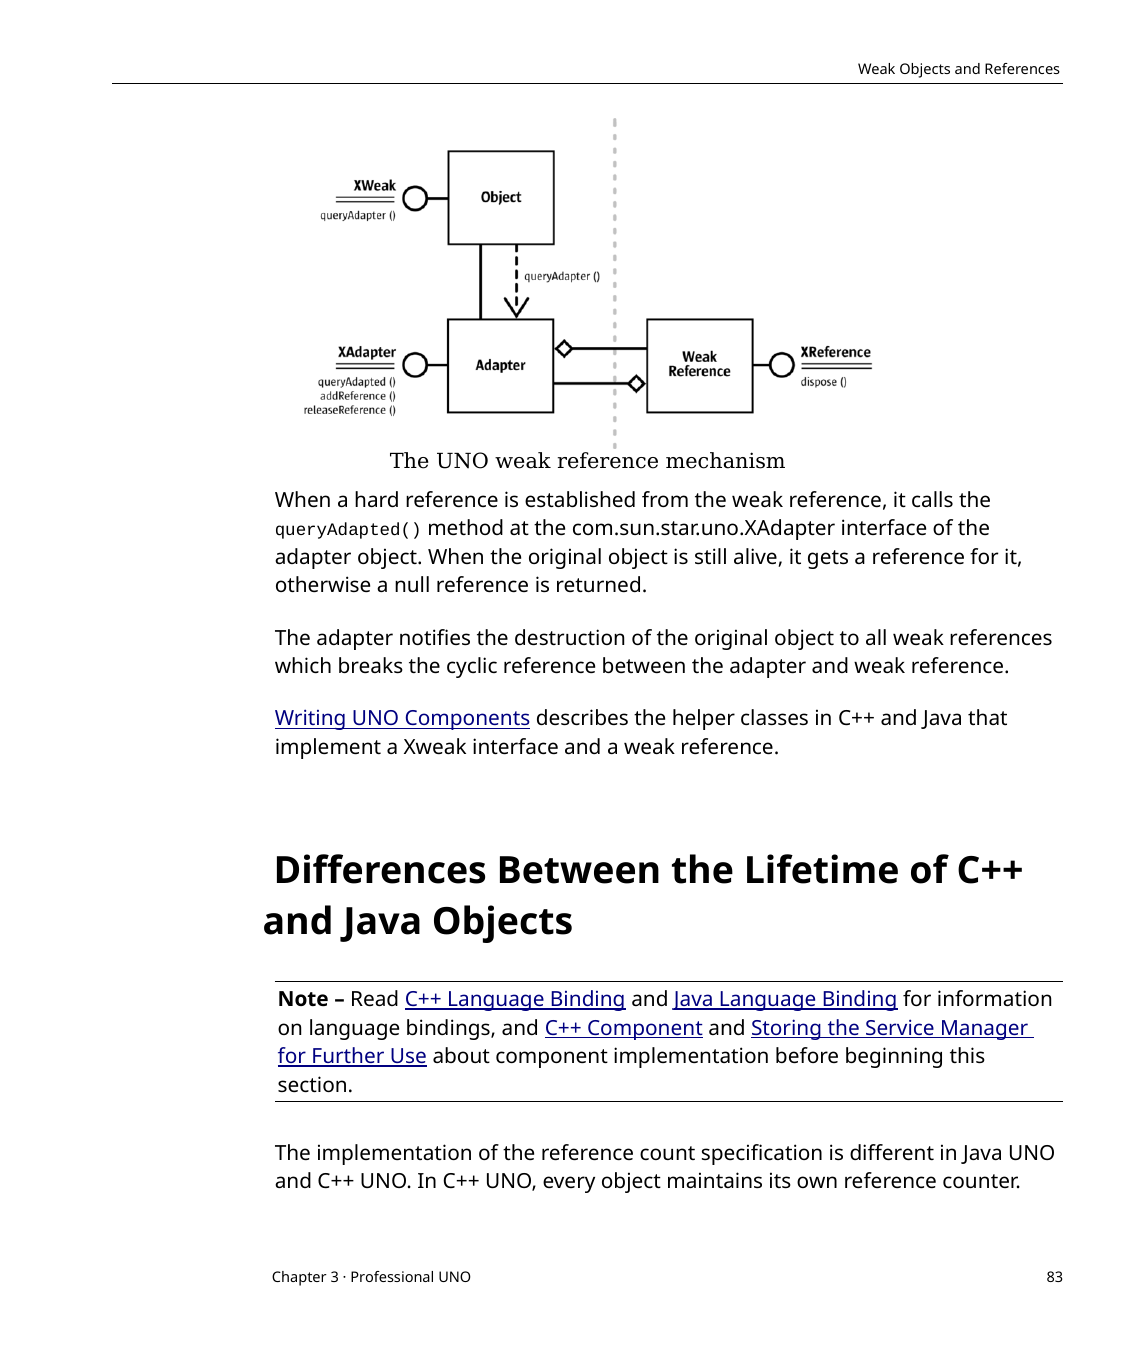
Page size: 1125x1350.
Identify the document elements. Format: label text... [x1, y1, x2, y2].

text Writing UNO Components describes the helper classes in C++ and Java that implement a Xweak interface and a weak reference. [274, 703, 1063, 760]
text The UNO weak reference mechanism [112, 449, 1063, 473]
subtitle Differences Between the Lifetime of C++ and Java Objects [112, 843, 1063, 945]
text The adapter notifies the destruction of the original object to all weak references which breaks the cyclic reference between the adapter and weak reference. [274, 623, 1063, 679]
picture [294, 118, 882, 449]
list Read C++ Language Binding and Java Language Binding for information on language bindings, and C++ Component and Storing the Service Manager for Further Use about component implementation before beginning this section. [274, 982, 1063, 1101]
text When a hard reference is established from the weak reference, it calls the queryAdapted() method at the com.sun.star.uno.XAdapter interface of the adapter object. When the original object is still alive, it gets a reference for it, otherwise a null reference is returned. [274, 485, 1063, 599]
text The implementation of the reference count specification is different in Java UNO and C++ UNO. In C++ UNO, every object maintains its own reference counter. [274, 1138, 1063, 1195]
